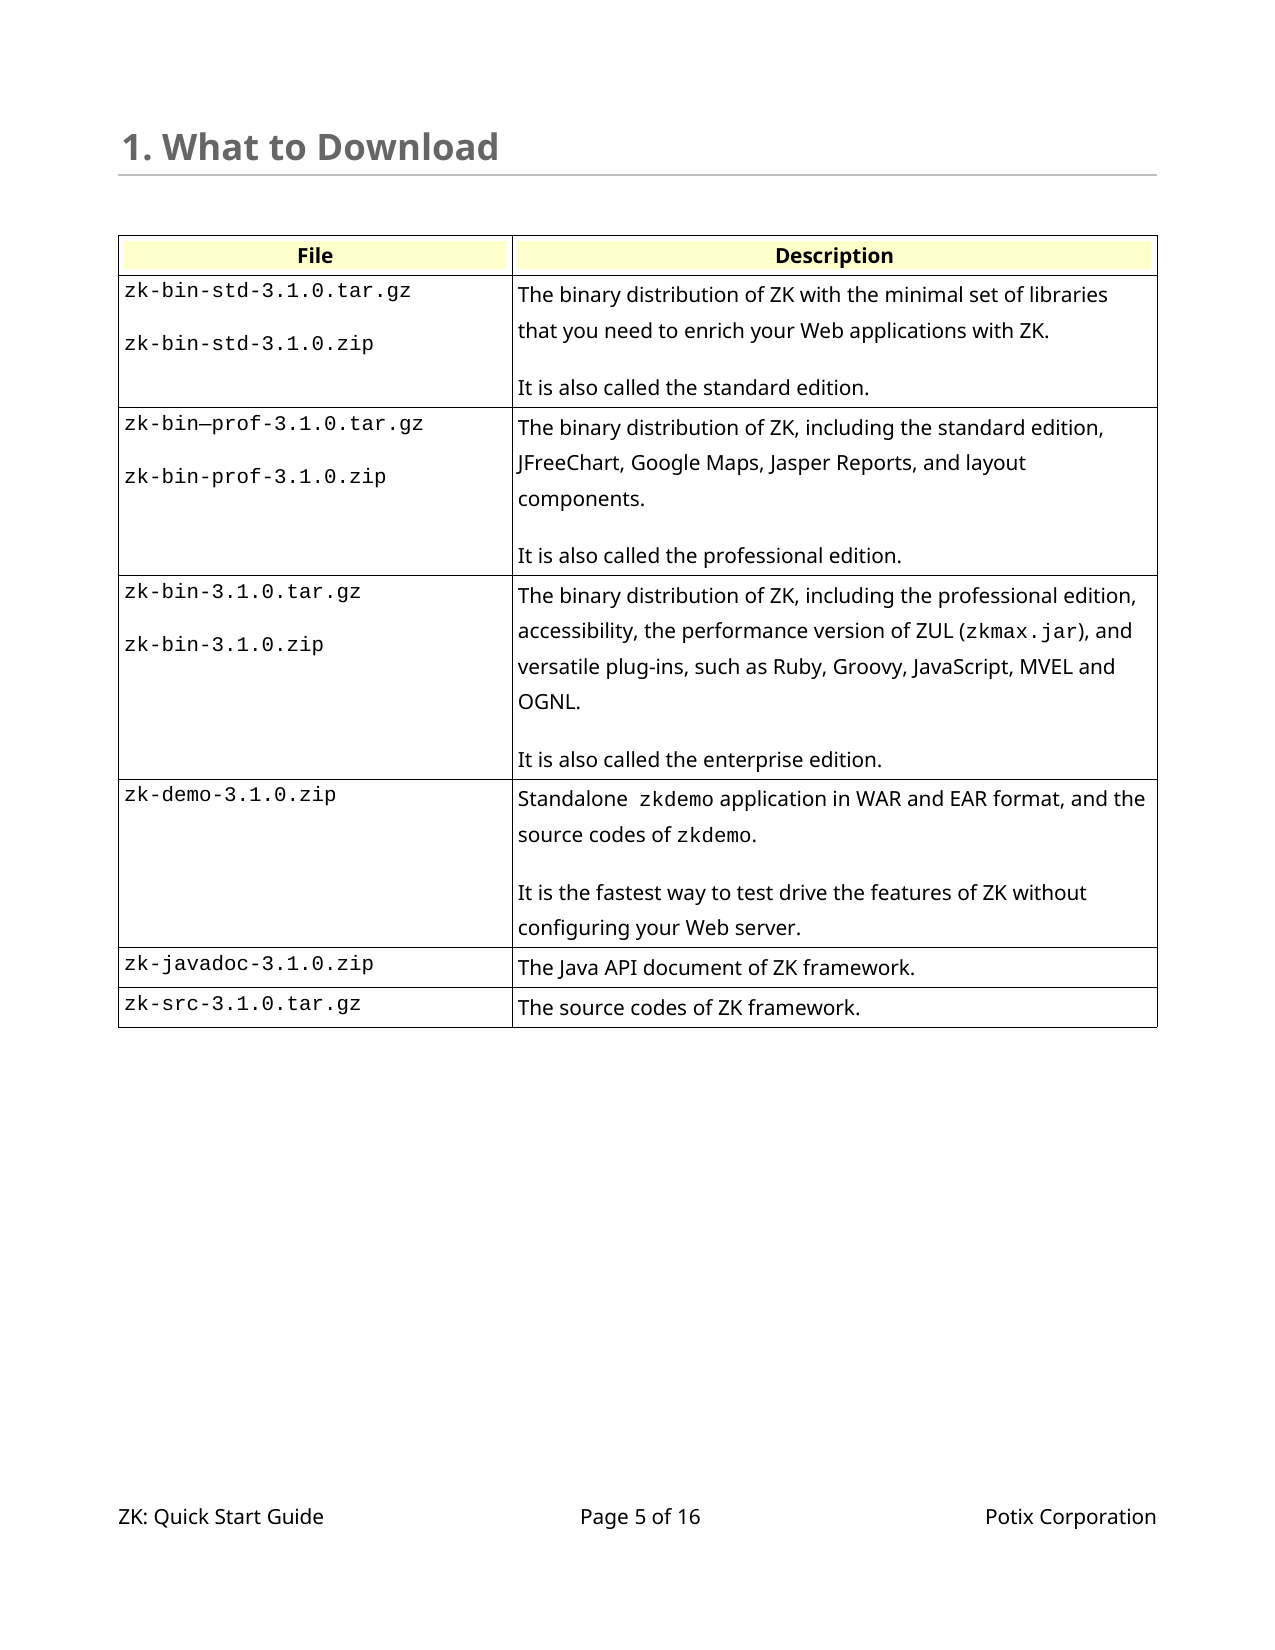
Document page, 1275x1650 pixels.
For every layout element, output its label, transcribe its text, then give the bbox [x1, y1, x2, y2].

table_header File [119, 236, 512, 275]
table_cell zk-src-3.1.0.tar.gz [119, 988, 512, 1027]
table_cell zk-bin-std-3.1.0.tar.gz zk-bin-std-3.1.0.zip [119, 276, 512, 407]
table_cell The Java API document of ZK framework. [513, 948, 1157, 987]
table_cell The binary distribution of ZK with the minimal set of libraries that you need to enrich your Web applications with ZK. It is also called the standard edition. [513, 276, 1157, 407]
table_cell Standalone zkdemo application in WAR and EAR format, and the source codes of zkdemo. It is the fastest way to test drive the features of ZK without configuring your Web server. [513, 780, 1157, 947]
subtitle 1. What to Download [118, 118, 1157, 174]
table_cell The binary distribution of ZK, including the standard edition, JFreeChart, Google Maps, Jasper Reports, and layout components. It is also called the professional edition. [513, 408, 1157, 575]
table_cell zk-bin—prof-3.1.0.tar.gz zk-bin-prof-3.1.0.zip [119, 408, 512, 575]
table_cell zk-bin-3.1.0.tar.gz zk-bin-3.1.0.zip [119, 576, 512, 779]
table_cell The binary distribution of ZK, including the professional edition, accessibility, the performance version of ZUL (zkmax.jar), and versatile plug-ins, such as Ruby, Groovy, JavaScript, MVEL and OGNL. It is also called the enterprise edition. [513, 576, 1157, 779]
table_cell zk-javadoc-3.1.0.zip [119, 948, 512, 987]
table_cell zk-demo-3.1.0.zip [119, 780, 512, 947]
table_cell The source codes of ZK framework. [513, 988, 1157, 1027]
table_header Description [513, 236, 1157, 275]
